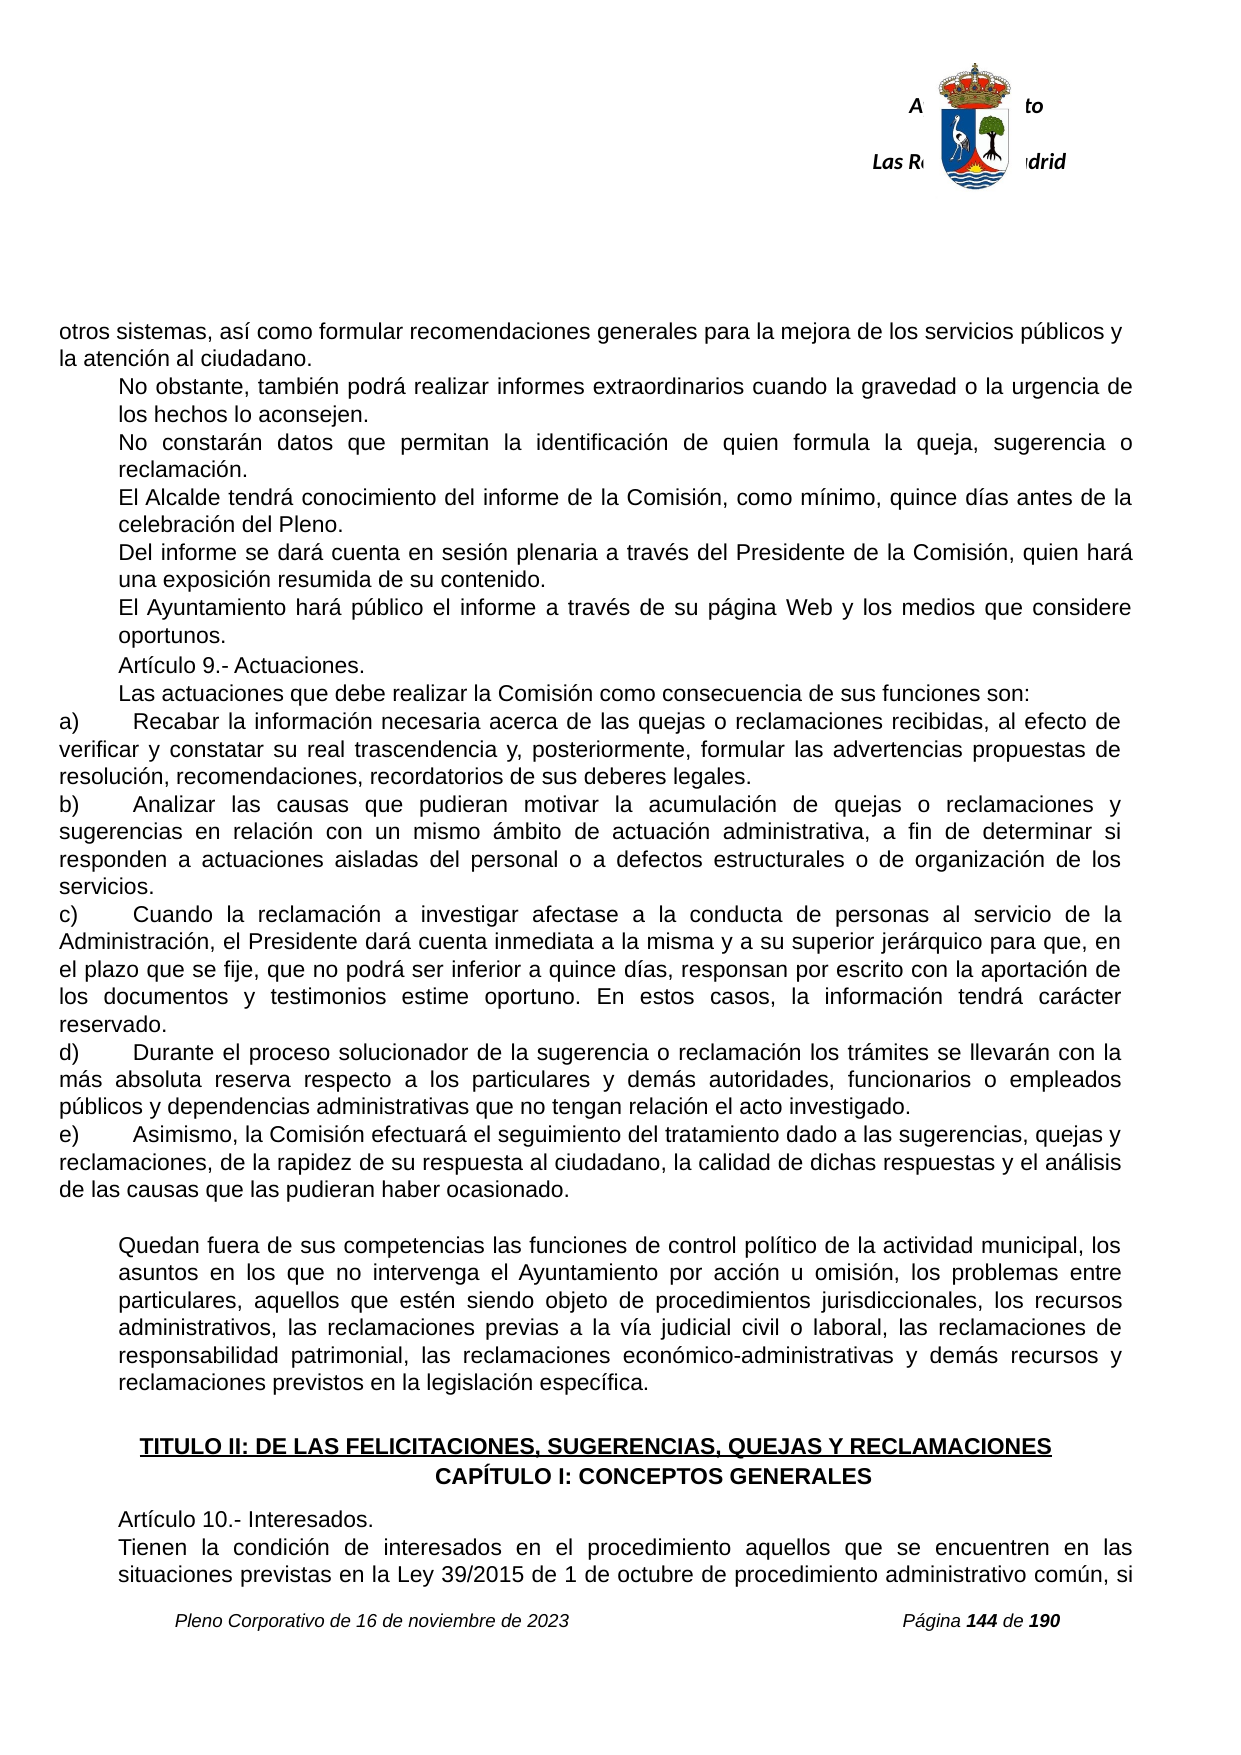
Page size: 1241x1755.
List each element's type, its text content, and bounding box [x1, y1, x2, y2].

text Tienen la condición de interesados en el procedimiento aquellos que se encuentren en las situaciones previstas en la Ley 39/2015 de 1 de octubre de procedimiento administrativo común, si [118, 1534, 1134, 1588]
text El Ayuntamiento hará público el informe a través de su página Web y los medios que considere oportunos. [118, 594, 1134, 648]
text El Alcalde tendrá conocimiento del informe de la Comisión, como mínimo, quince días antes de la celebración del Pleno. [118, 484, 1134, 537]
text No obstante, también podrá realizar informes extraordinarios cuando la gravedad o la urgencia de los hechos lo aconsejen. [118, 373, 1134, 427]
text Quedan fuera de sus competencias las funciones de control político de la actividad municipal, los asuntos en los que no intervenga el Ayuntamiento por acción u omisión, los problemas entre particulares, aquellos que estén siendo objeto de procedimientos jurisdiccionales, los recursos administrativos, las reclamaciones previas a la vía judicial civil o laboral, las reclamaciones de responsabilidad patrimonial, las reclamaciones económico-administrativas y demás recursos y reclamaciones previstos en la legislación específica. [118, 1232, 1123, 1395]
list Cuando la reclamación a investigar afectase a la conducta de personas al servicio de la Administración, el Presidente dará cuenta inmediata a la misma y a su superior jerárquico para que, en el plazo que se fije, que no podrá ser inferior a quince días, responsan por escrito con la aportación de los documentos y testimonios estime oportuno. En estos casos, la información tendrá carácter reservado. [59, 901, 1122, 1037]
list Durante el proceso solucionador de la sugerencia o reclamación los trámites se llevarán con la más absoluta reserva respecto a los particulares y demás autoridades, funcionarios o empleados públicos y dependencias administrativas que no tengan relación el acto investigado. [59, 1038, 1122, 1119]
text Las actuaciones que debe realizar la Comisión como consecuencia de sus funciones son: [118, 680, 1134, 707]
list Asimismo, la Comisión efectuará el seguimiento del tratamiento dado a las sugerencias, quejas y reclamaciones, de la rapidez de su respuesta al ciudadano, la calidad de dichas respuestas y el análisis de las causas que las pudieran haber ocasionado. [59, 1121, 1122, 1202]
text Artículo 10.- Interesados. [118, 1506, 1134, 1532]
list Recabar la información necesaria acerca de las quejas o reclamaciones recibidas, al efecto de verificar y constatar su real trascendencia y, posteriormente, formular las advertencias propuestas de resolución, recomendaciones, recordatorios de sus deberes legales. [59, 708, 1122, 789]
text CAPÍTULO I: CONCEPTOS GENERALES [178, 1463, 1135, 1489]
text No constarán datos que permitan la identificación de quien formula la queja, sugerencia o reclamación. [118, 428, 1134, 482]
list Analizar las causas que pudieran motivar la acumulación de quejas o reclamaciones y sugerencias en relación con un mismo ámbito de actuación administrativa, a fin de determinar si responden a actuaciones aisladas del personal o a defectos estructurales o de organización de los servicios. [59, 791, 1122, 899]
text Del informe se dará cuenta en sesión plenaria a través del Presidente de la Comisión, quien hará una exposición resumida de su contenido. [118, 539, 1134, 593]
text TITULO II: DE LAS FELICITACIONES, SUGERENCIAS, QUEJAS Y RECLAMACIONES [139, 1433, 1135, 1459]
text Artículo 9.- Actuaciones. [118, 652, 1134, 679]
list otros sistemas, así como formular recomendaciones generales para la mejora de los servicios públicos y la atención al ciudadano. [59, 318, 1123, 372]
